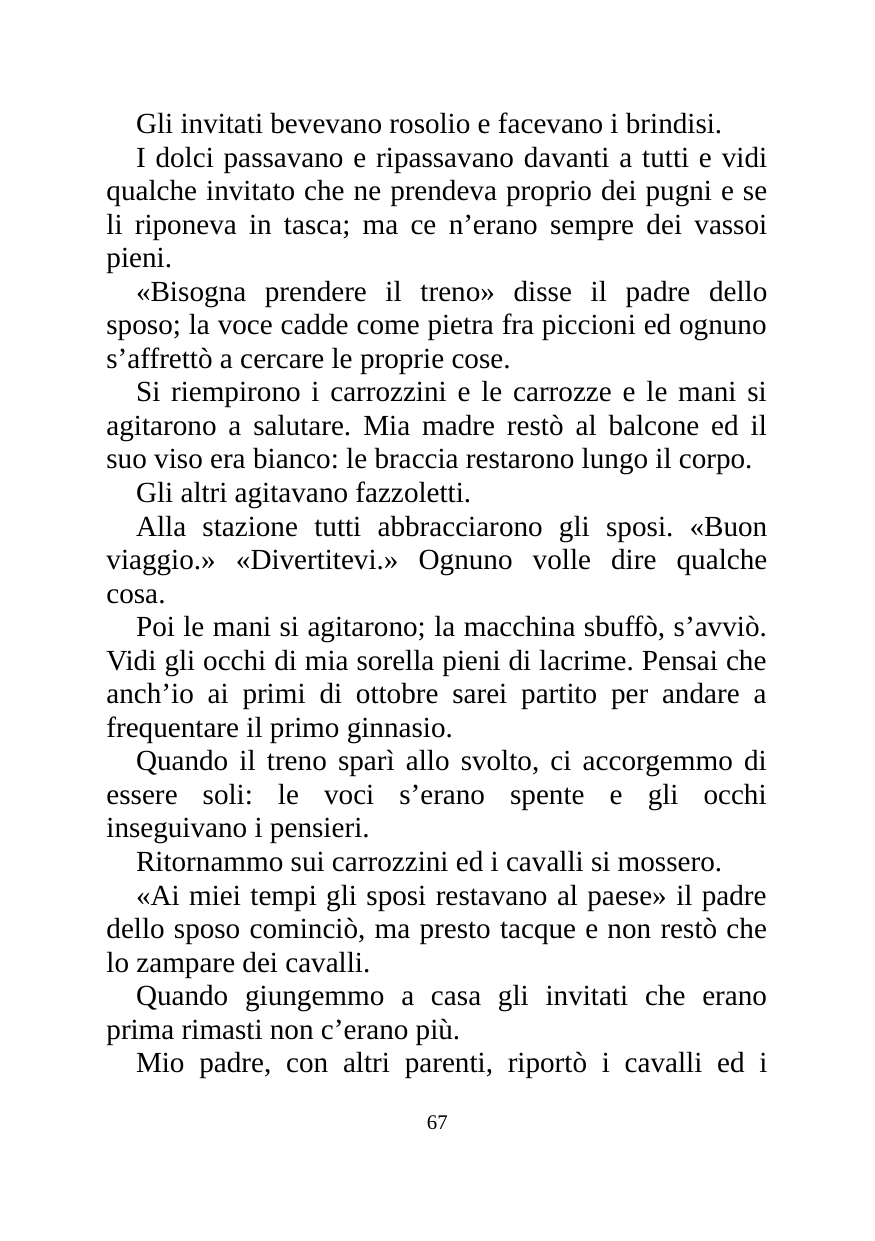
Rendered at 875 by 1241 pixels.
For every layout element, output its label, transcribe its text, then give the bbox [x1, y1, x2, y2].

text Mio padre, con altri parenti, riportò i cavalli ed i [106, 1045, 768, 1079]
text Alla stazione tutti abbracciarono gli sposi. «Buon viaggio.» «Divertitevi.» Ognuno volle dire qualche cosa. [106, 509, 768, 609]
text Quando il treno sparì allo svolto, ci accorgemmo di essere soli: le voci s’erano spente e gli occhi inseguivano i pensieri. [106, 743, 768, 844]
text I dolci passavano e ripassavano davanti a tutti e vidi qualche invitato che ne prendeva proprio dei pugni e se li riponeva in tasca; ma ce n’erano sempre dei vassoi pieni. [106, 140, 768, 274]
text Si riempirono i carrozzini e le carrozze e le mani si agitarono a salutare. Mia madre restò al balcone ed il suo viso era bianco: le braccia restarono lungo il corpo. [106, 374, 768, 475]
text Gli invitati bevevano rosolio e facevano i brindisi. [106, 106, 768, 140]
text Quando giungemmo a casa gli invitati che erano prima rimasti non c’erano più. [106, 978, 768, 1045]
text Gli altri agitavano fazzoletti. [106, 475, 768, 509]
text Poi le mani si agitarono; la macchina sbuffò, s’avviò. Vidi gli occhi di mia sorella pieni di lacrime. Pensai che anch’io ai primi di ottobre sarei partito per andare a frequentare il primo ginnasio. [106, 609, 768, 743]
text «Bisogna prendere il treno» disse il padre dello sposo; la voce cadde come pietra fra piccioni ed ognuno s’affrettò a cercare le proprie cose. [106, 274, 768, 374]
text Ritornammo sui carrozzini ed i cavalli si mossero. [106, 844, 768, 878]
text «Ai miei tempi gli sposi restavano al paese» il padre dello sposo cominciò, ma presto tacque e non restò che lo zampare dei cavalli. [106, 878, 768, 978]
